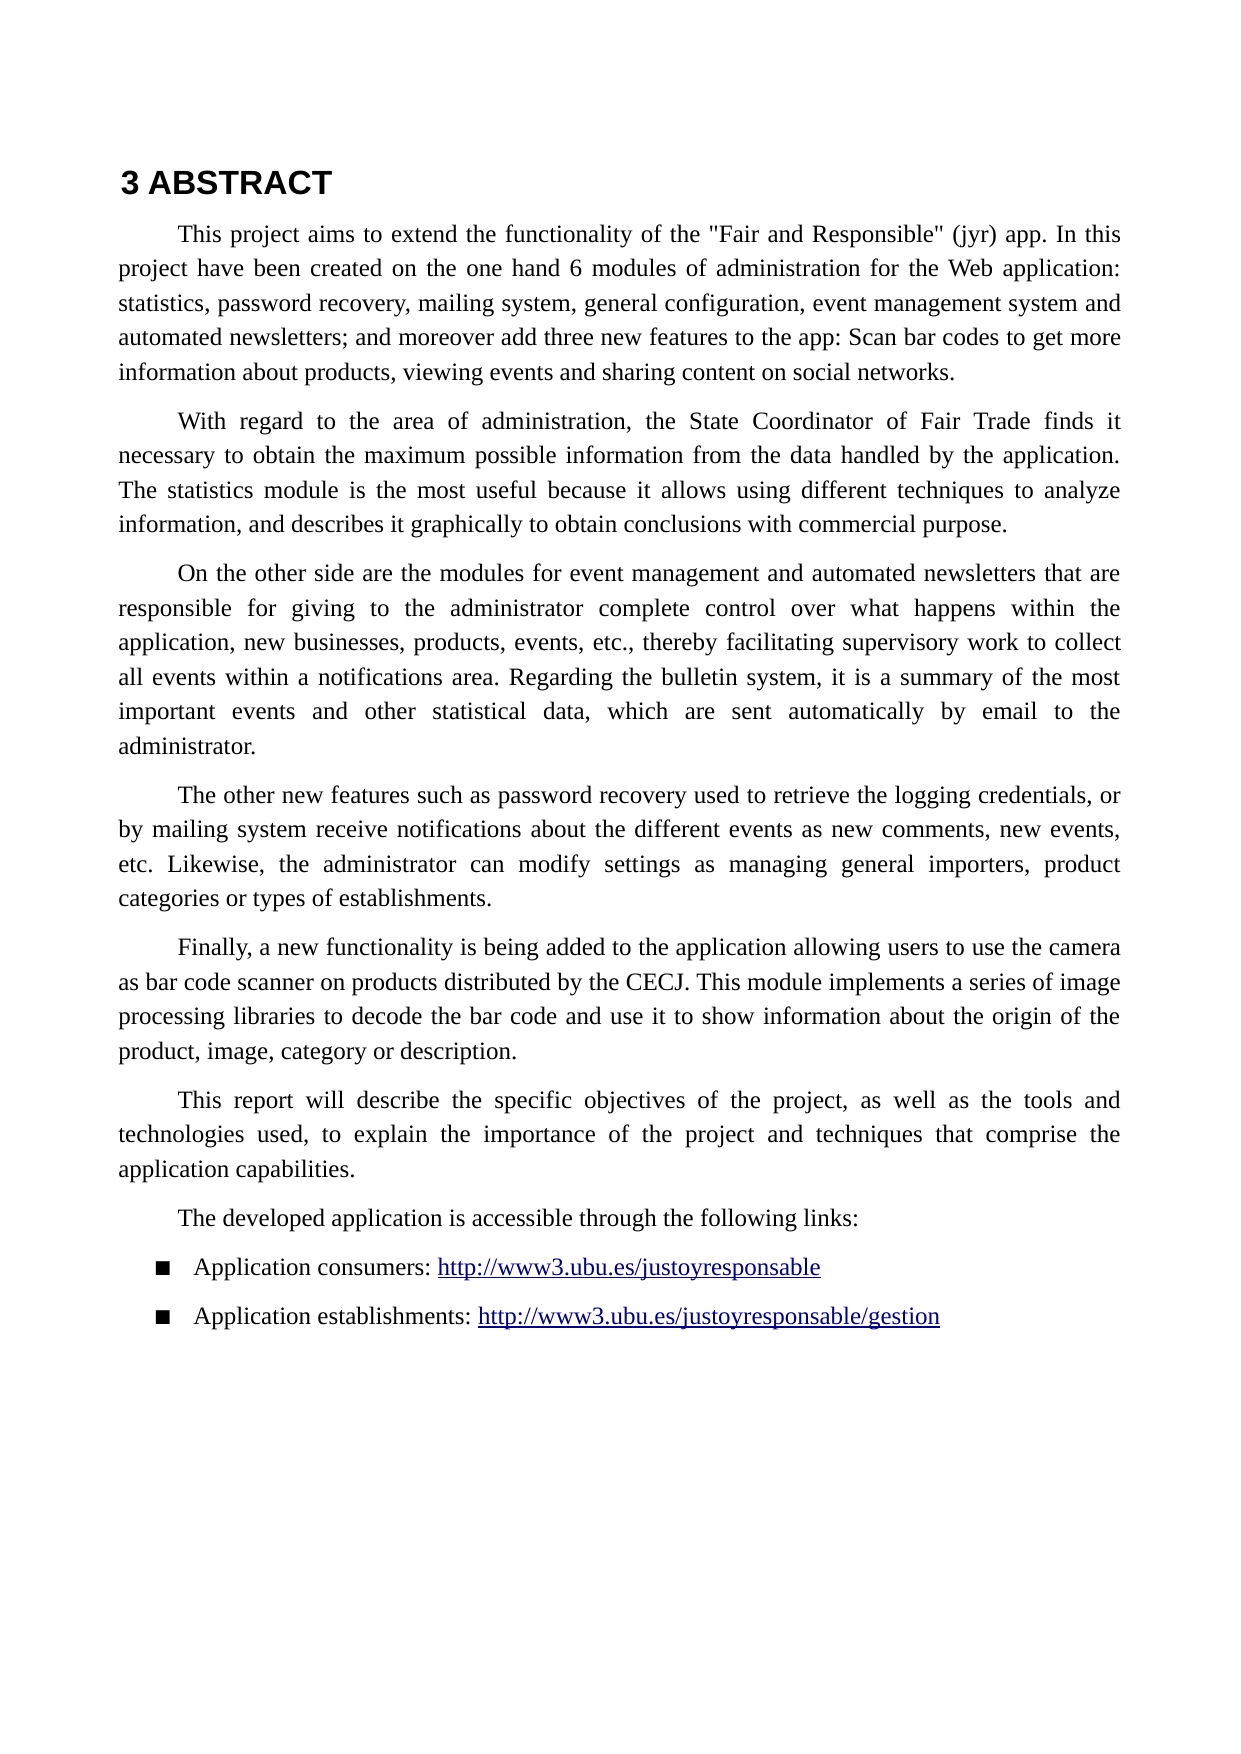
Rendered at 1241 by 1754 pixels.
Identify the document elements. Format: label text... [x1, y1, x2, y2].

text On the other side are the modules for event management and automated newsletters that are responsible for giving to the administrator complete control over what happens within the application, new businesses, products, events, etc., thereby facilitating supervisory work to collect all events within a notifications area. Regarding the bulletin system, it is a summary of the most important events and other statistical data, which are sent automatically by email to the administrator. [118, 558, 1122, 760]
text The other new features such as password recovery used to retrieve the logging credentials, or by mailing system receive notifications about the different events as new comments, new events, etc. Likewise, the administrator can modify settings as managing general importers, product categories or types of establishments. [118, 780, 1122, 912]
list Application consumers: http://www3.ubu.es/justoyresponsable [156, 1252, 1122, 1281]
text This report will describe the specific objectives of the project, as well as the tools and technologies used, to explain the importance of the project and techniques that comprise the application capabilities. [118, 1085, 1122, 1183]
text The developed application is accessible through the following links: [118, 1203, 1122, 1232]
text With regard to the area of administration, the State Coordinator of Fair Trade finds it necessary to obtain the maximum possible information from the data handled by the application. The statistics module is the most useful because it allows using different techniques to analyze information, and describes it graphically to obtain conclusions with commercial purpose. [118, 406, 1122, 538]
list Application establishments: http://www3.ubu.es/justoyresponsable/gestion [156, 1301, 1122, 1330]
text This project aims to extend the functionality of the "Fair and Responsible" (jyr) app. In this project have been created on the one hand 6 modules of administration for the Web application: statistics, password recovery, mailing system, general configuration, event management system and automated newsletters; and moreover add three new features to the app: Scan bar codes to get more information about products, viewing events and sharing content on social networks. [118, 219, 1122, 386]
subtitle ABSTRACT [121, 148, 1122, 207]
text Finally, a new functionality is being added to the application allowing users to use the camera as bar code scanner on products distributed by the CECJ. This module implements a series of image processing libraries to decode the bar code and use it to show information about the origin of the product, image, category or description. [118, 932, 1122, 1065]
